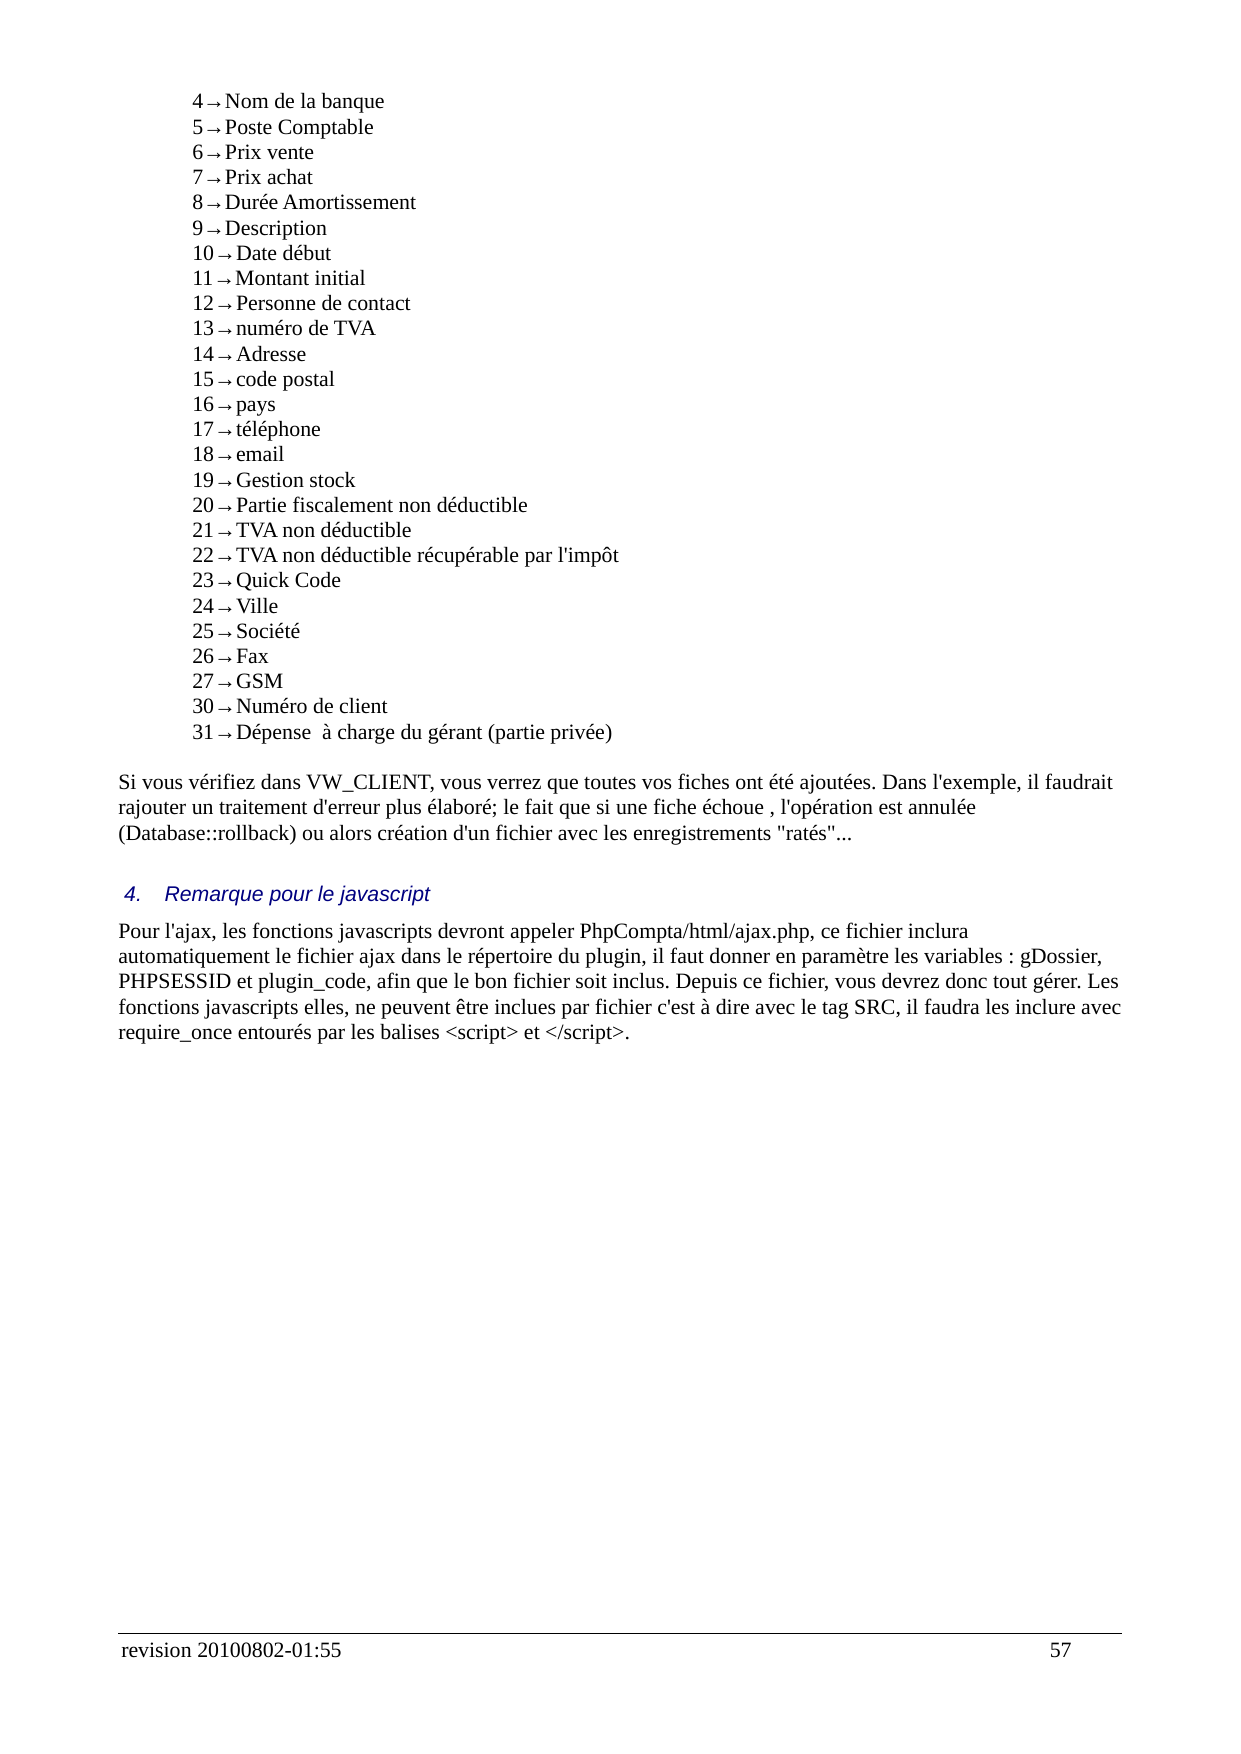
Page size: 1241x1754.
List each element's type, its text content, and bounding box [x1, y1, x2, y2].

text 10→Date début [192, 240, 1122, 265]
text 23→Quick Code [192, 567, 1122, 593]
text 31→Dépense à charge du gérant (partie privée) [192, 719, 1122, 744]
text 12→Personne de contact [192, 290, 1122, 315]
text 26→Fax [192, 643, 1122, 668]
text 21→TVA non déductible [192, 517, 1122, 542]
text 7→Prix achat [192, 164, 1122, 189]
text 8→Durée Amortissement [192, 189, 1122, 214]
text 24→Ville [192, 593, 1122, 618]
text 15→code postal [192, 366, 1122, 391]
text 18→email [192, 441, 1122, 467]
text 22→TVA non déductible récupérable par l'impôt [192, 542, 1122, 567]
text 14→Adresse [192, 341, 1122, 366]
text 13→numéro de TVA [192, 315, 1122, 341]
text 17→téléphone [192, 416, 1122, 441]
text 16→pays [192, 391, 1122, 416]
text 4→Nom de la banque [192, 88, 1122, 114]
text Si vous vérifiez dans VW_CLIENT, vous verrez que toutes vos fiches ont été ajoutées. Dans l'exemple, il faudrait rajouter un traitement d'erreur plus élaboré; le fait que si une fiche échoue , l'opération est annulée (Database::rollback) ou alors création d'un fichier avec les enregistrements "ratés"... [118, 769, 1122, 845]
text 5→Poste Comptable [192, 114, 1122, 139]
text 19→Gestion stock [192, 467, 1122, 492]
text 11→Montant initial [192, 265, 1122, 290]
text 9→Description [192, 214, 1122, 240]
text 30→Numéro de client [192, 693, 1122, 719]
subtitle Remarque pour le javascript [118, 882, 1122, 906]
text 27→GSM [192, 668, 1122, 693]
text Pour l'ajax, les fonctions javascripts devront appeler PhpCompta/html/ajax.php, ce fichier inclura automatiquement le fichier ajax dans le répertoire du plugin, il faut donner en paramètre les variables : gDossier, PHPSESSID et plugin_code, afin que le bon fichier soit inclus. Depuis ce fichier, vous devrez donc tout gérer. Les fonctions javascripts elles, ne peuvent être inclues par fichier c'est à dire avec le tag SRC, il faudra les inclure avec require_once entourés par les balises <script> et </script>. [118, 918, 1122, 1044]
text 20→Partie fiscalement non déductible [192, 492, 1122, 517]
text 6→Prix vente [192, 139, 1122, 164]
text 25→Société [192, 618, 1122, 643]
